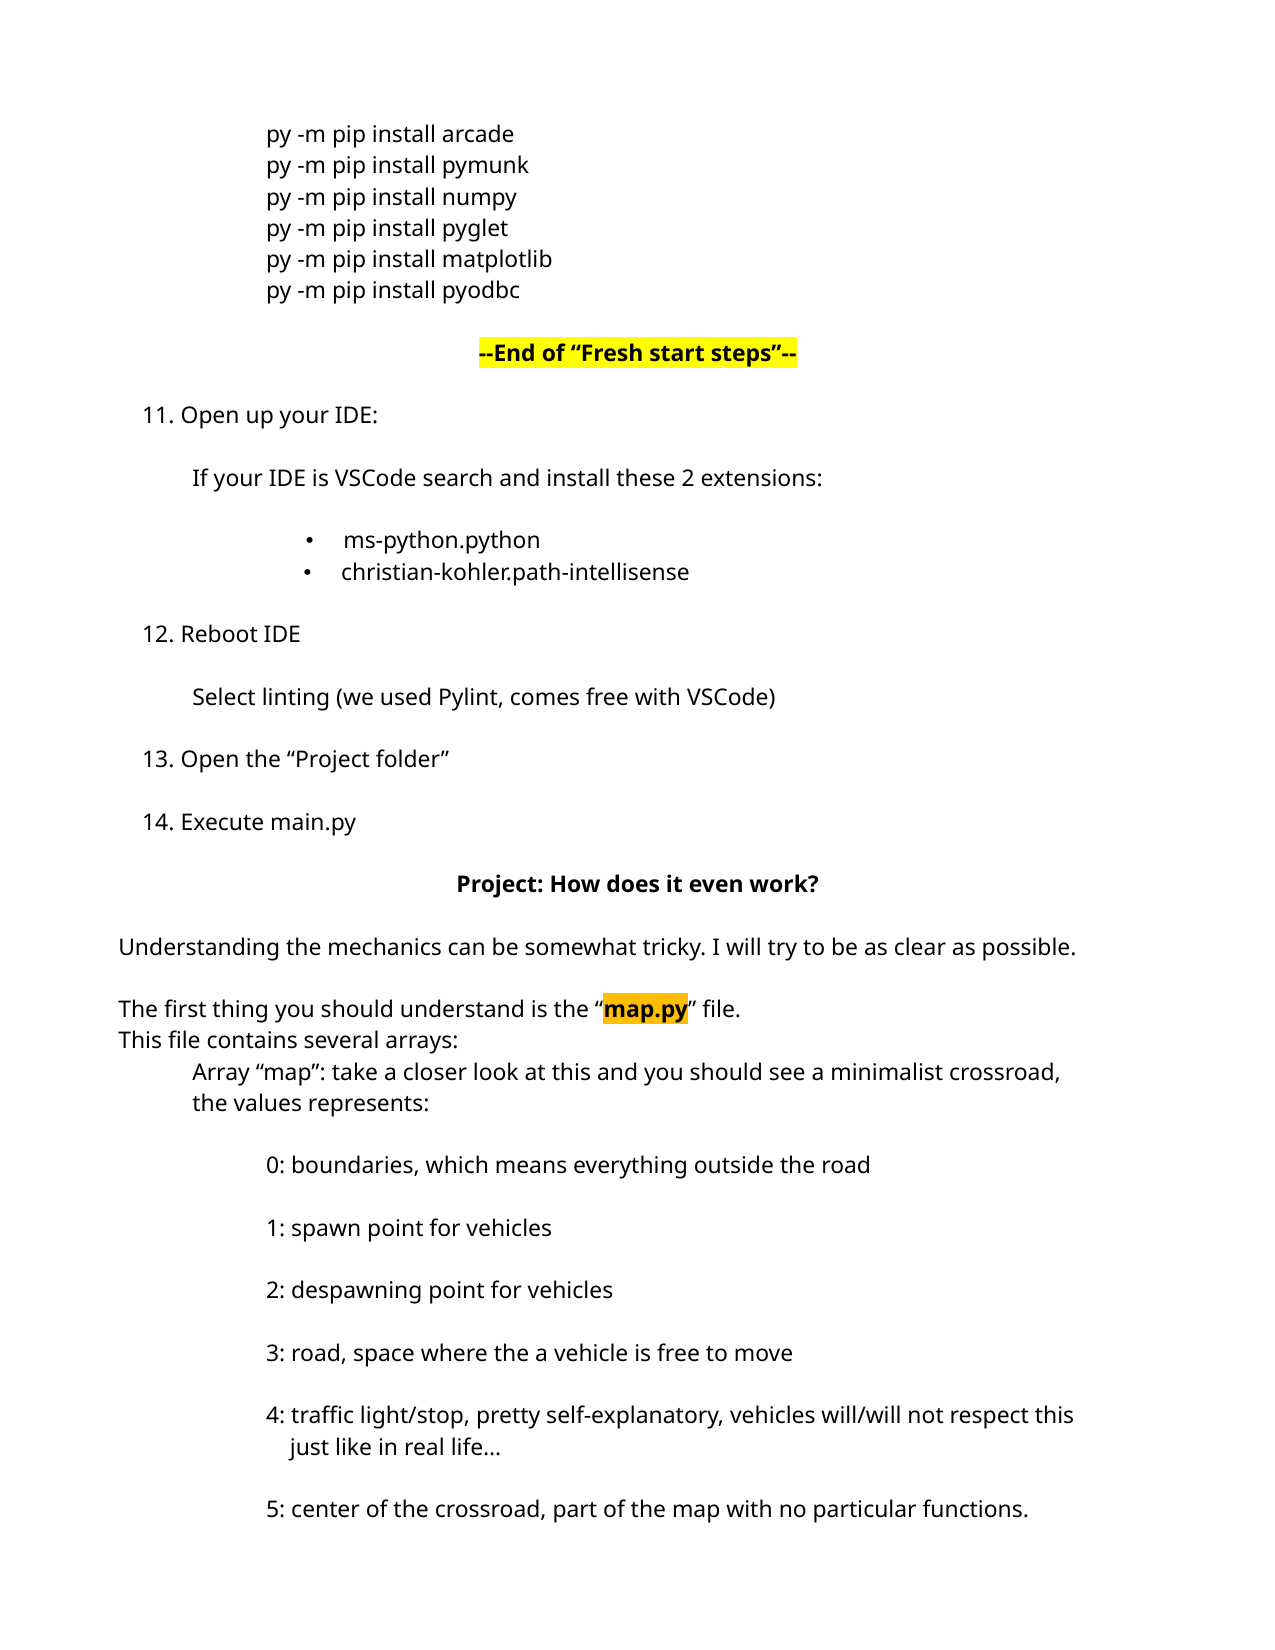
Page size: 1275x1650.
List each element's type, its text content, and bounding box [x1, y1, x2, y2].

text py -m pip install arcade [118, 118, 1157, 149]
text 2: despawning point for vehicles [118, 1274, 1157, 1306]
text 3: road, space where the a vehicle is free to move [118, 1337, 1157, 1368]
list christian-kohler.path-intellisense [303, 556, 1157, 587]
text 12. Reboot IDE [118, 618, 1157, 649]
text py -m pip install matplotlib [118, 243, 1157, 274]
text Array “map”: take a closer look at this and you should see a minimalist crossroad, [118, 1056, 1157, 1087]
text The first thing you should understand is the “map.py” file. [118, 993, 1157, 1024]
list ms-python.python [306, 524, 1157, 556]
text Understanding the mechanics can be somewhat tricky. I will try to be as clear as possible. [118, 931, 1157, 962]
text If your IDE is VSCode search and install these 2 extensions: [118, 462, 1157, 493]
text Project: How does it even work? [118, 868, 1157, 899]
text 4: traffic light/stop, pretty self-explanatory, vehicles will/will not respect this [118, 1399, 1157, 1431]
text 1: spawn point for vehicles [118, 1212, 1157, 1243]
text This file contains several arrays: [118, 1024, 1157, 1056]
text 5: center of the crossroad, part of the map with no particular functions. [118, 1493, 1157, 1524]
text 13. Open the “Project folder” [118, 743, 1157, 774]
text the values represents: [118, 1087, 1157, 1118]
text just like in real life… [118, 1431, 1157, 1462]
text py -m pip install pyodbc [118, 274, 1157, 306]
text py -m pip install numpy [118, 181, 1157, 212]
text Select linting (we used Pylint, comes free with VSCode) [118, 681, 1157, 712]
text 0: boundaries, which means everything outside the road [118, 1149, 1157, 1181]
text 11. Open up your IDE: [118, 399, 1157, 431]
text 14. Execute main.py [118, 806, 1157, 837]
text --End of “Fresh start steps”-- [118, 337, 1157, 368]
text py -m pip install pyglet [118, 212, 1157, 243]
text py -m pip install pymunk [118, 149, 1157, 181]
